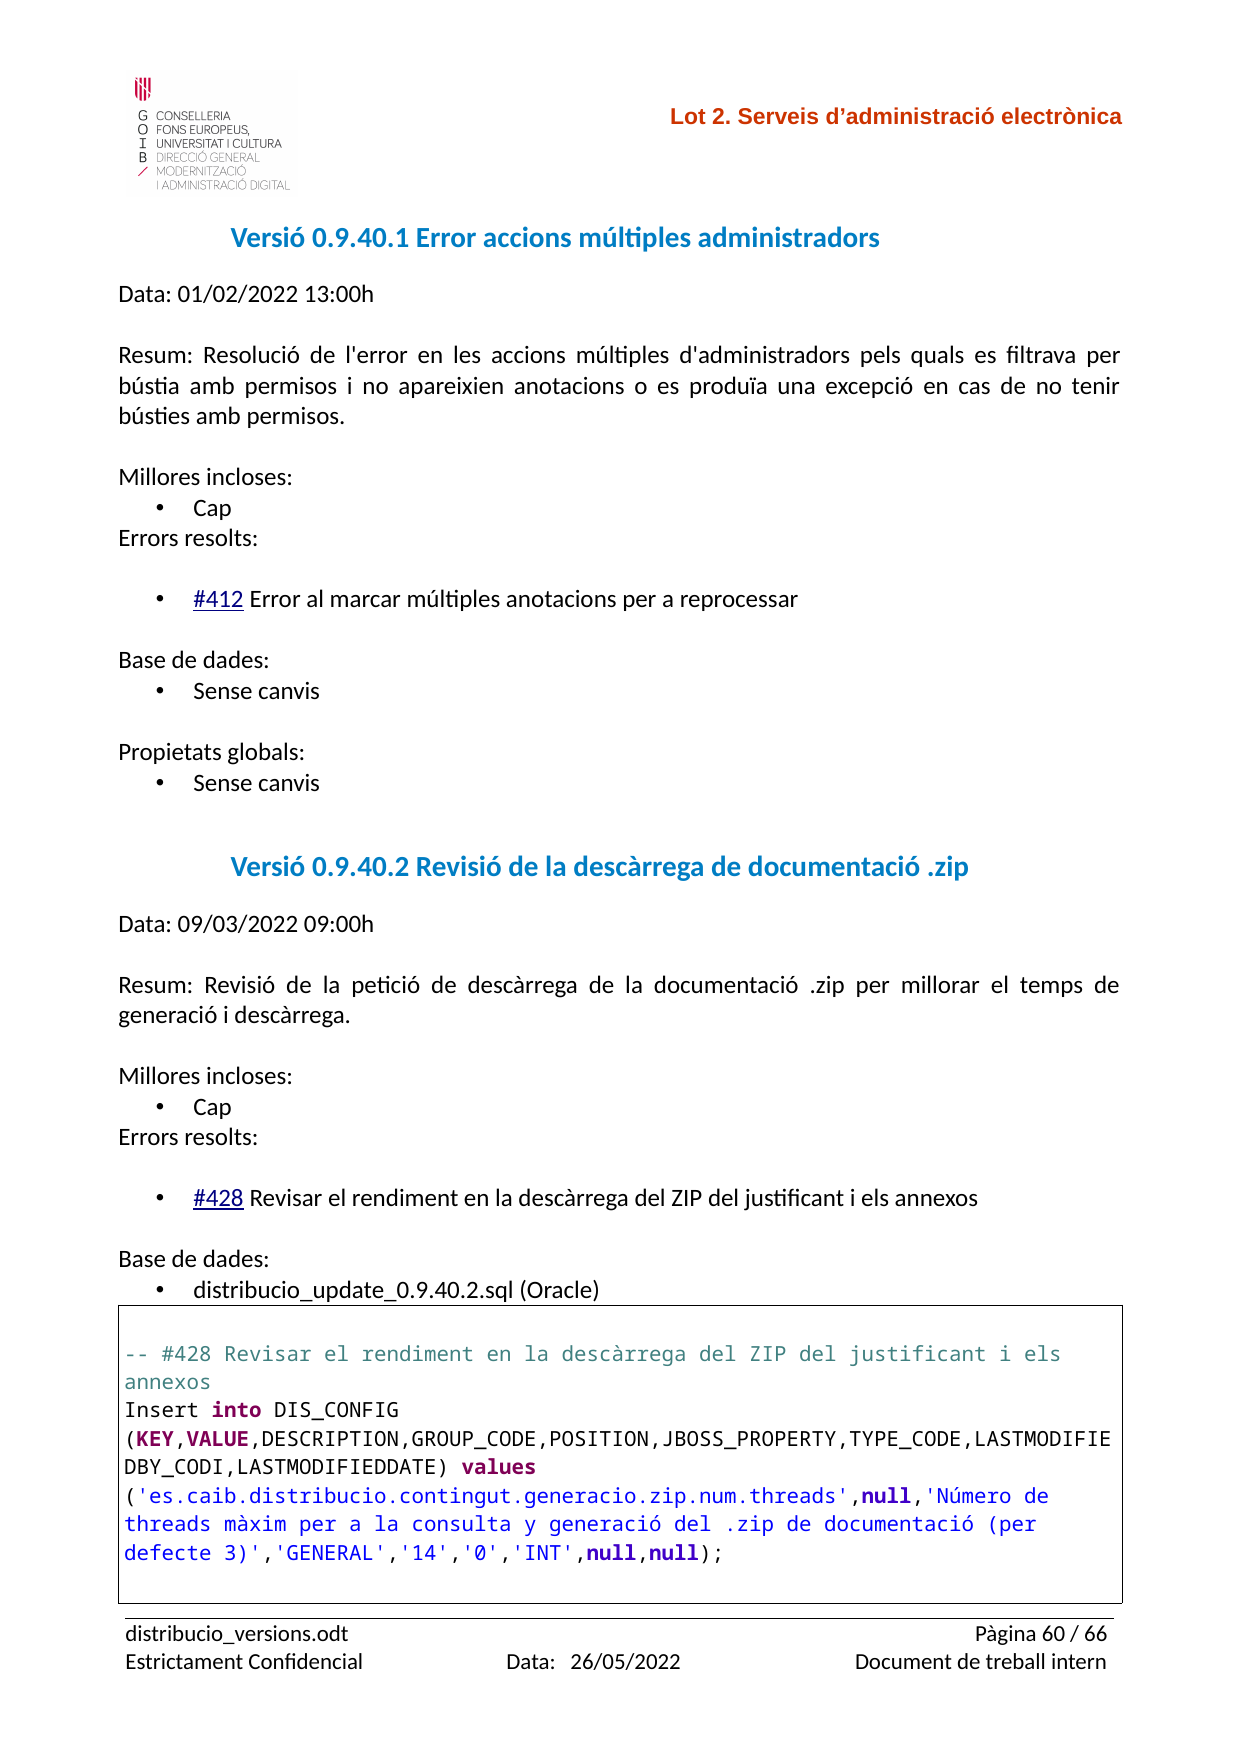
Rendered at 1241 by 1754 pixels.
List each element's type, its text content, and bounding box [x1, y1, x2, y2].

picture [126, 70, 299, 197]
text Resum: Revisió de la petició de descàrrega de la documentació .zip per millorar el temps de generació i descàrrega. [118, 969, 1122, 1030]
text Millores incloses: [118, 1060, 1122, 1091]
text Propietats globals: [118, 736, 1122, 767]
table_header -- #428 Revisar el rendiment en la descàrrega del ZIP del justificant i els annexos Insert into DIS_CONFIG (KEY,VALUE,DESCRIPTION,GROUP_CODE,POSITION,JBOSS_PROPERTY,TYPE_CODE,LASTMODIFIEDBY_CODI,LASTMODIFIEDDATE) values ('es.caib.distribucio.contingut.generacio.zip.num.threads',null,'Número de threads màxim per a la consulta y generació del .zip de documentació (per defecte 3)','GENERAL','14','0','INT',null,null); [119, 1306, 1122, 1602]
list Cap [156, 492, 1122, 523]
list #428 Revisar el rendiment en la descàrrega del ZIP del justificant i els annexos [156, 1182, 1122, 1213]
text Base de dades: [118, 1243, 1122, 1274]
text Data: 01/02/2022 13:00h [118, 278, 1122, 309]
subtitle Versió 0.9.40.2 Revisió de la descàrrega de documentació .zip [153, 848, 1122, 884]
list Sense canvis [156, 675, 1122, 706]
subtitle Versió 0.9.40.1 Error accions múltiples administradors [153, 219, 1122, 255]
text Errors resolts: [118, 523, 1122, 553]
list #412 Error al marcar múltiples anotacions per a reprocessar [156, 584, 1122, 614]
text Base de dades: [118, 645, 1122, 675]
list Cap [156, 1091, 1122, 1121]
list Sense canvis [156, 767, 1122, 797]
text Resum: Resolució de l'error en les accions múltiples d'administradors pels quals es filtrava per bústia amb permisos i no apareixien anotacions o es produïa una excepció en cas de no tenir bústies amb permisos. [118, 339, 1122, 431]
text Millores incloses: [118, 462, 1122, 492]
list distribucio_update_0.9.40.2.sql (Oracle) [156, 1274, 1122, 1304]
text Data: 09/03/2022 09:00h [118, 908, 1122, 938]
text Errors resolts: [118, 1121, 1122, 1152]
